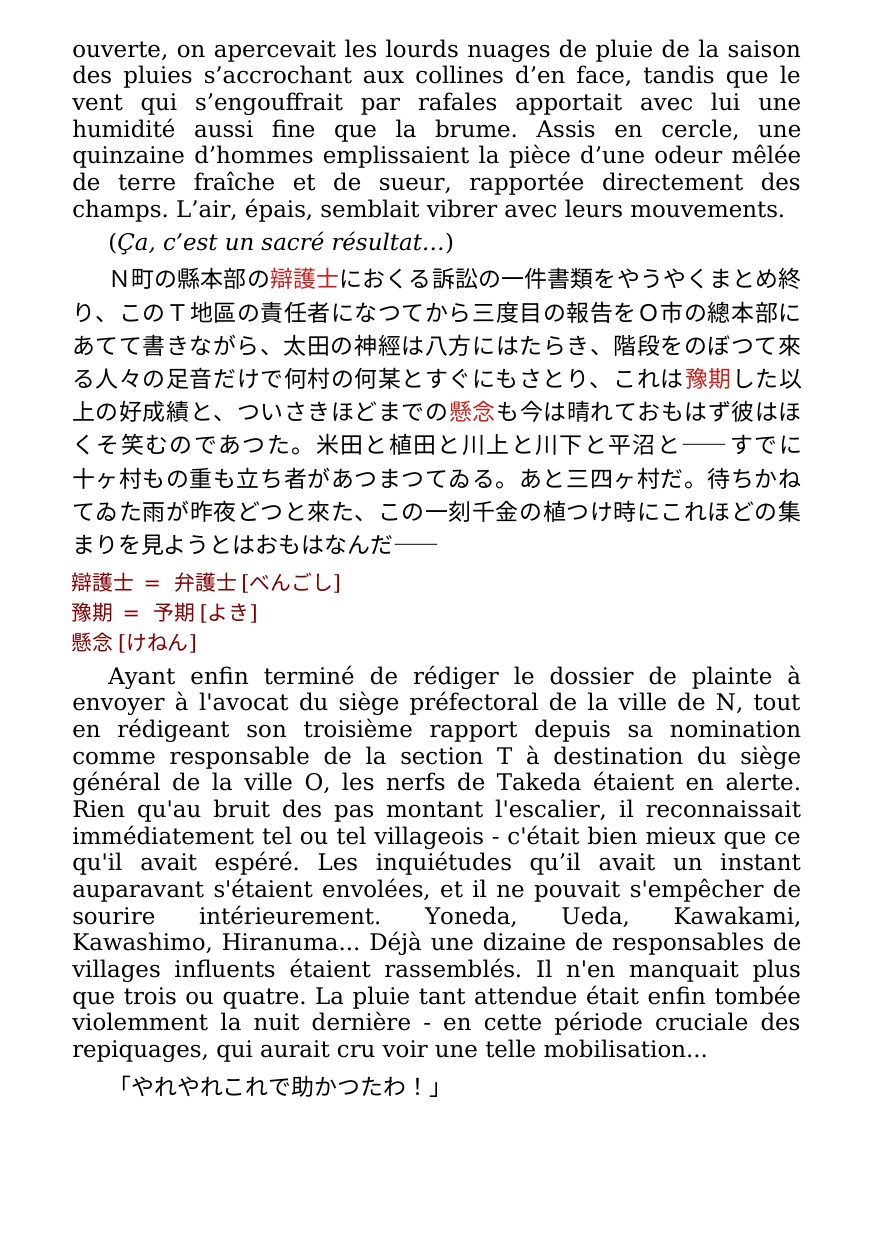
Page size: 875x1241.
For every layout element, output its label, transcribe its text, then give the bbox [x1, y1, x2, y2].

text 「やれやれこれで助かつたわ！」 [72, 1069, 802, 1102]
text Ayant enfin terminé de rédiger le dossier de plainte à envoyer à l'avocat du siège préfectoral de la ville de N, tout en rédigeant son troisième rapport depuis sa nomination comme responsable de la section T à destination du siège général de la ville O, les nerfs de Takeda étaient en alerte. Rien qu'au bruit des pas montant l'escalier, il reconnaissait immédiatement tel ou tel villageois - c'était bien mieux que ce qu'il avait espéré. Les inquiétudes qu’il avait un instant auparavant s'étaient envolées, et il ne pouvait s'empêcher de sourire intérieurement. Yoneda, Ueda, Kawakami, Kawashimo, Hiranuma... Déjà une dizaine de responsables de villages influents étaient rassemblés. Il n'en manquait plus que trois ou quatre. La pluie tant attendue était enfin tombée violemment la nuit dernière - en cette période cruciale des repiquages, qui aurait cru voir une telle mobilisation... [72, 663, 802, 1063]
text ouverte, on apercevait les lourds nuages de pluie de la saison des pluies s’accrochant aux collines d’en face, tandis que le vent qui s’engouffrait par rafales apportait avec lui une humidité aussi fine que la brume. Assis en cercle, une quinzaine d’hommes emplissaient la pièce d’une odeur mêlée de terre fraîche et de sueur, rapportée directement des champs. L’air, épais, semblait vibrer avec leurs mouvements. [72, 36, 802, 223]
text 懸念 [けねん] [71, 627, 803, 657]
text 豫期 = 予期 [よき] [71, 596, 803, 627]
text (Ça, c’est un sacré résultat…) [72, 229, 802, 255]
text Ｎ町の縣本部の辯護士におくる訴訟の一件書類をやうやくまとめ終り、このＴ地區の責任者になつてから三度目の報告をＯ市の總本部にあてて書きながら、太田の神經は八方にはたらき、階段をのぼつて來る人々の足音だけで何村の何某とすぐにもさとり、これは豫期した以上の好成績と、ついさきほどまでの懸念も今は晴れておもはず彼はほくそ笑むのであつた。米田と植田と川上と川下と平沼と――すでに十ヶ村もの重も立ち者があつまつてゐる。あと三四ヶ村だ。待ちかねてゐた雨が昨夜どつと來た、この一刻千金の植つけ時にこれほどの集まりを見ようとはおもはなんだ―― [72, 261, 802, 560]
text 辯護士 = 弁護士 [べんごし] [71, 566, 803, 596]
